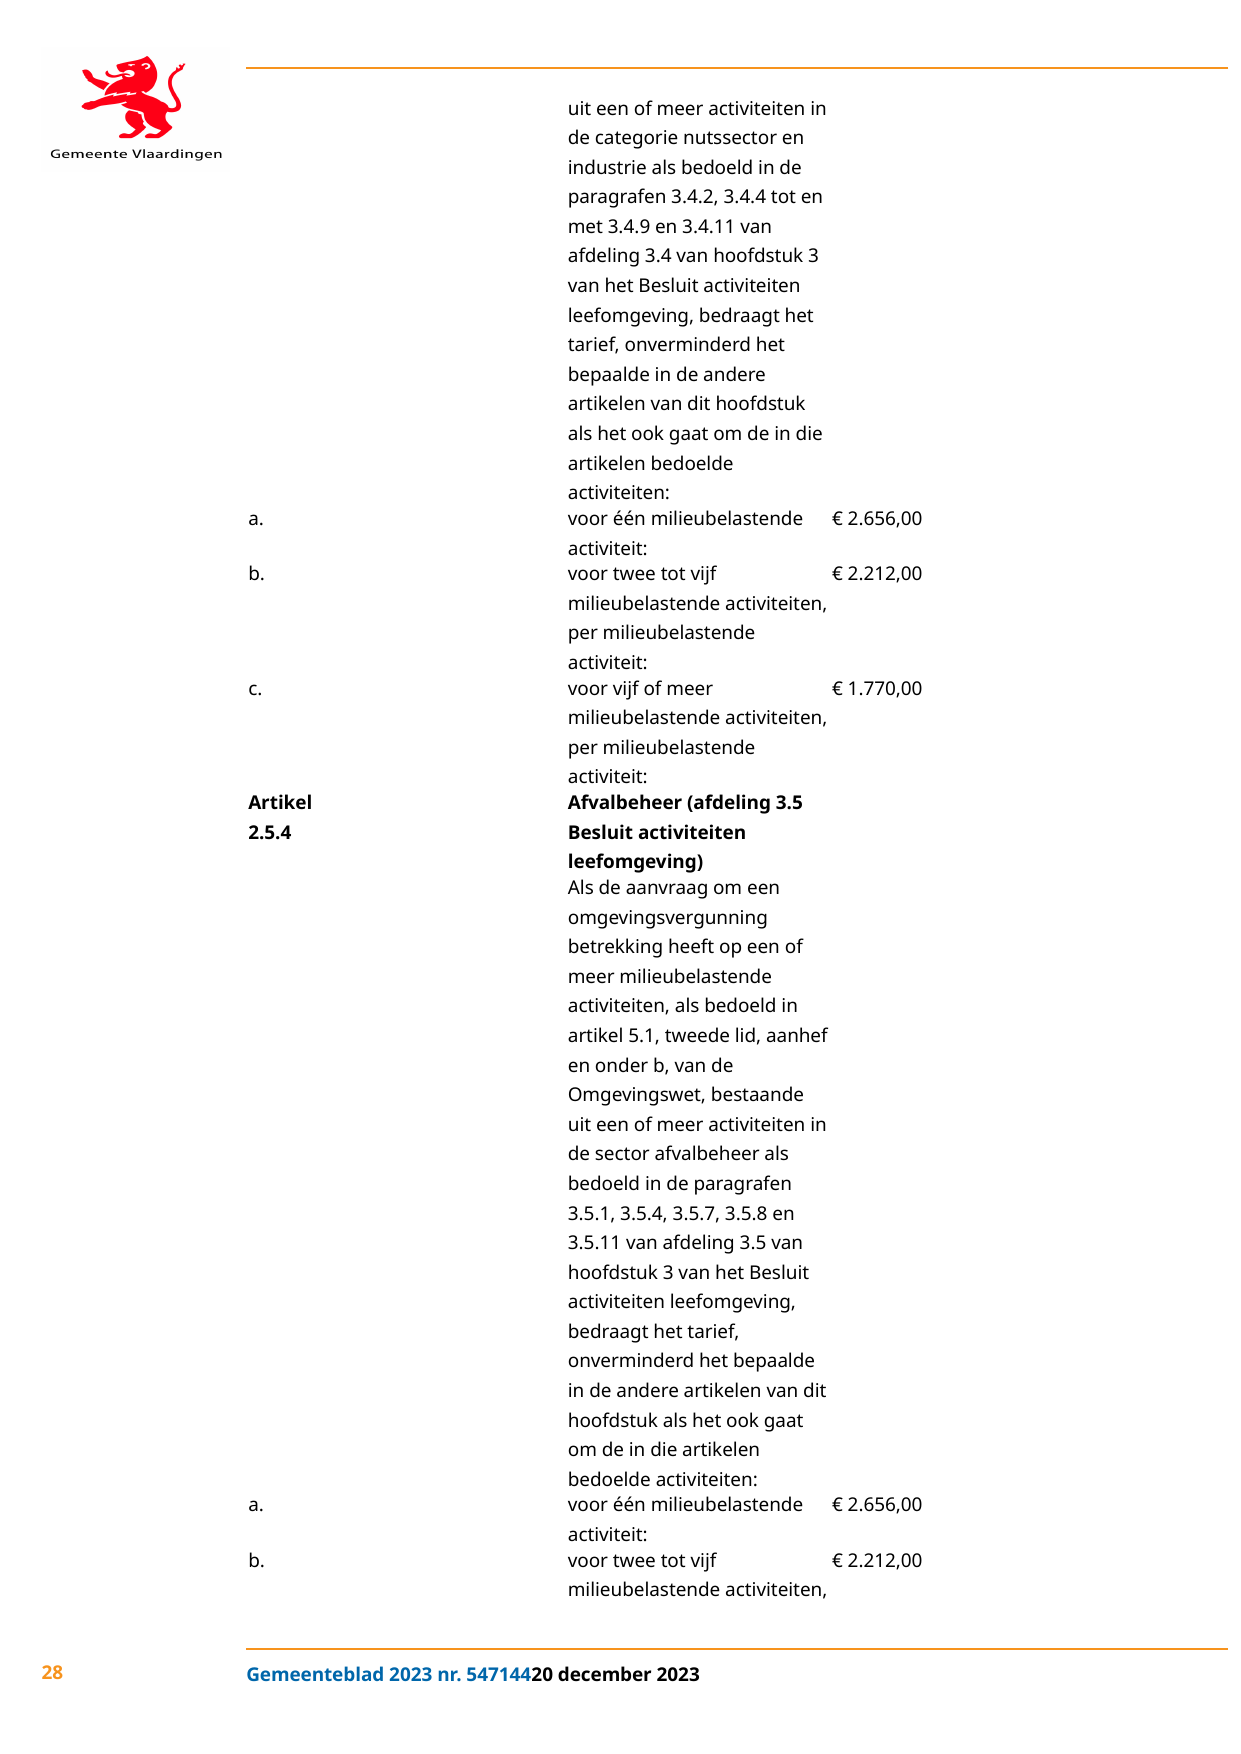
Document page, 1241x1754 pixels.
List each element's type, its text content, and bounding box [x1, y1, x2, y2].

table_cell a. [248, 1492, 354, 1547]
table_cell [461, 874, 568, 1492]
table_cell Afvalbeheer (afdeling 3.5 Besluit activiteiten leefomgeving) [568, 789, 832, 874]
table_cell [1045, 505, 1152, 560]
table_cell [355, 95, 461, 505]
table_cell uit een of meer activiteiten in de categorie nutssector en industrie als bedoeld in de paragrafen 3.4.2, 3.4.4 tot en met 3.4.9 en 3.4.11 van afdeling 3.4 van hoofdstuk 3 van het Besluit activiteiten leefomgeving, bedraagt het tarief, onverminderd het bepaalde in de andere artikelen van dit hoofdstuk als het ook gaat om de in die artikelen bedoelde activiteiten: [568, 95, 832, 505]
table_cell b. [248, 560, 354, 675]
table_cell [939, 789, 1045, 874]
table_cell [461, 675, 568, 789]
table_cell voor twee tot vijf milieubelastende activiteiten, per milieubelastende activiteit: [568, 560, 832, 675]
table_cell [355, 874, 461, 1492]
table_cell [939, 874, 1045, 1492]
table_cell [1045, 874, 1152, 1492]
table_cell [1045, 95, 1152, 505]
table_cell voor vijf of meer milieubelastende activiteiten, per milieubelastende activiteit: [568, 675, 832, 789]
table_cell [355, 560, 461, 675]
table_cell [355, 505, 461, 560]
table_cell [1045, 789, 1152, 874]
table_cell [461, 1547, 568, 1602]
table_cell € 2.656,00 [832, 1492, 938, 1547]
table_cell [832, 874, 938, 1492]
table_cell voor twee tot vijf milieubelastende activiteiten, [568, 1547, 832, 1602]
table_cell Artikel 2.5.4 [248, 789, 354, 874]
table_cell € 2.656,00 [832, 505, 938, 560]
table_cell a. [248, 505, 354, 560]
table_cell € 2.212,00 [832, 1547, 938, 1602]
table_cell Als de aanvraag om een omgevingsvergunning betrekking heeft op een of meer milieubelastende activiteiten, als bedoeld in artikel 5.1, tweede lid, aanhef en onder b, van de Omgevingswet, bestaande uit een of meer activiteiten in de sector afvalbeheer als bedoeld in de paragrafen 3.5.1, 3.5.4, 3.5.7, 3.5.8 en 3.5.11 van afdeling 3.5 van hoofdstuk 3 van het Besluit activiteiten leefomgeving, bedraagt het tarief, onverminderd het bepaalde in de andere artikelen van dit hoofdstuk als het ook gaat om de in die artikelen bedoelde activiteiten: [568, 874, 832, 1492]
table_cell c. [248, 675, 354, 789]
table_cell voor één milieubelastende activiteit: [568, 505, 832, 560]
table_cell [939, 505, 1045, 560]
table_cell [939, 95, 1045, 505]
table_cell € 1.770,00 [832, 675, 938, 789]
table_cell [1045, 1547, 1152, 1602]
table_cell [461, 1492, 568, 1547]
table_cell [1045, 1492, 1152, 1547]
table_cell [832, 95, 938, 505]
table_cell [248, 95, 354, 505]
picture [41, 47, 231, 172]
table_cell [939, 1492, 1045, 1547]
table_cell [1045, 675, 1152, 789]
table_cell [939, 1547, 1045, 1602]
table_cell [939, 560, 1045, 675]
table_cell [355, 1492, 461, 1547]
table_cell b. [248, 1547, 354, 1602]
table_cell [461, 789, 568, 874]
table_cell € 2.212,00 [832, 560, 938, 675]
table_cell [939, 675, 1045, 789]
table_cell [248, 874, 354, 1492]
table_cell [355, 789, 461, 874]
table_cell [461, 560, 568, 675]
table_cell [461, 95, 568, 505]
table_cell [832, 789, 938, 874]
table_cell voor één milieubelastende activiteit: [568, 1492, 832, 1547]
table_cell [355, 1547, 461, 1602]
table_cell [461, 505, 568, 560]
table_cell [355, 675, 461, 789]
table_cell [1045, 560, 1152, 675]
